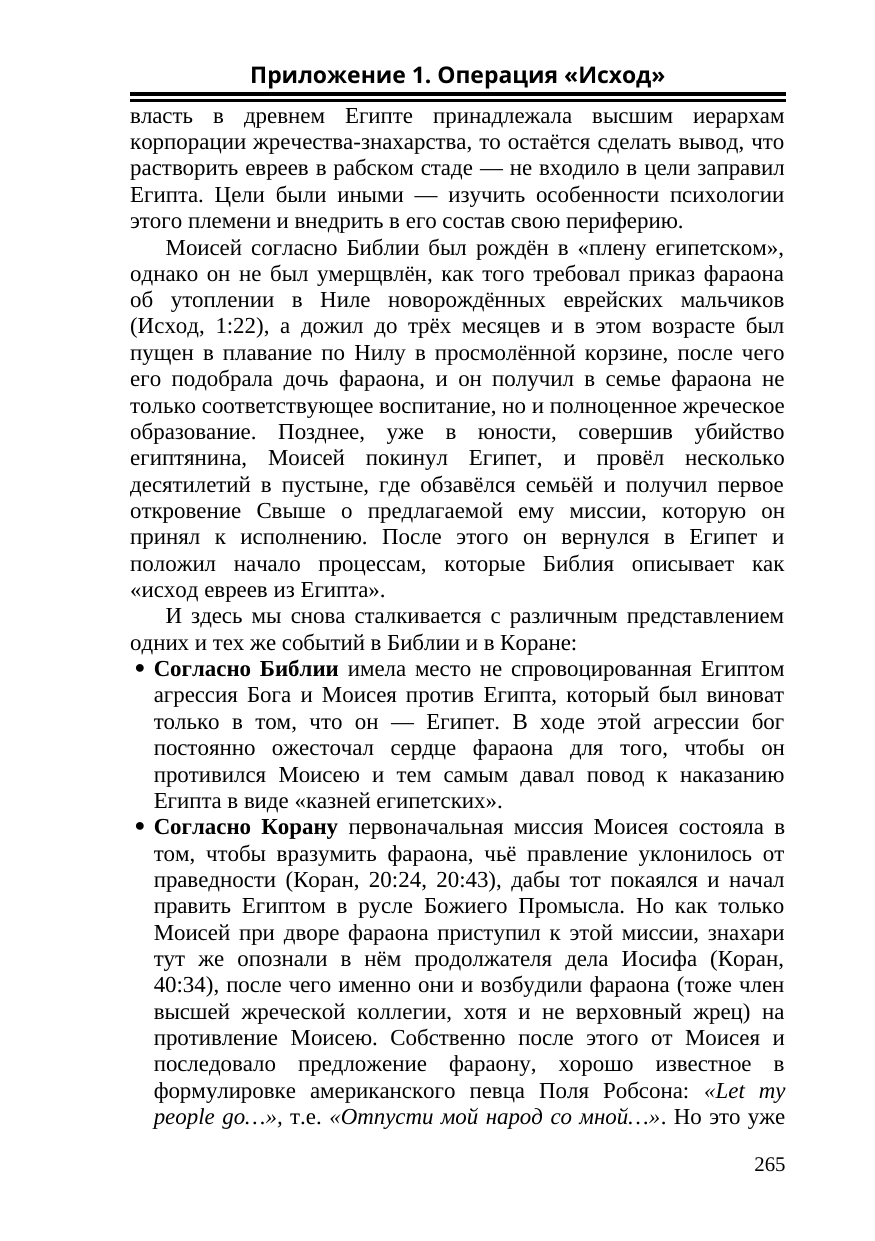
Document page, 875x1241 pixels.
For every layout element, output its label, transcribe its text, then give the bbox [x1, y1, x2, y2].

text И здесь мы снова сталкивается с различным представлением одних и тех же событий в Библии и в Коране: [130, 602, 786, 655]
text Моисей согласно Библии был рождён в «плену египетском», однако он не был умерщвлён, как того требовал приказ фараона об утоплении в Ниле новорождённых еврейских мальчиков (Исход, 1:22), а дожил до трёх месяцев и в этом возрасте был пущен в плавание по Нилу в просмолённой корзине, после чего его подобрала дочь фараона, и он получил в семье фараона не только соответствующее воспитание, но и полноценное жреческое образование. Позднее, уже в юности, совершив убийство египтянина, Мои­сей покинул Египет, и провёл несколько десятилетий в пустыне, где обзавёлся семьёй и получил первое откровение Свыше о пред­ла­гаемой ему миссии, которую он принял к исполнению. После этого он вернулся в Египет и положил начало процессам, которые Библия описывает как «исход евреев из Египта». [130, 233, 786, 602]
list Согласно Корану первоначальная миссия Моисея состояла в том, чтобы вразумить фараона, чьё правление уклонилось от праведности (Коран, 20:24, 20:43), дабы тот покаялся и начал править Египтом в русле Божиего Промысла. Но как только Моисей при дворе фараона приступил к этой миссии, знахари тут же опознали в нём продолжателя дела Иосифа (Коран, 40:34), после чего именно они и возбудили фараона (тоже член высшей жреческой коллегии, хотя и не верховный жрец) на противление Моисею. Собственно после этого от Моисея и последовало предложение фараону, хорошо известное в формулировке американского певца Поля Робсона: «Let my people go…», т.е. «Отпусти мой народ со мной…». Но это уже [136, 813, 786, 1129]
list Согласно Библии имела место не спровоцированная Египтом агрессия Бога и Моисея против Египта, который был виноват только в том, что он — Египет. В ходе этой агрессии бог постоянно ожесточал сердце фараона для того, чтобы он противился Моисею и тем самым давал повод к наказанию Египта в виде «казней египетских». [136, 655, 786, 813]
text власть в древнем Египте принадлежала высшим иерархам корпорации жречества-знахарства, то остаётся сделать вывод, что растворить евреев в рабском стаде — не входило в цели заправил Египта. Цели были иными — изучить особенности психологии этого племени и внедрить в его состав свою периферию. [130, 102, 786, 233]
